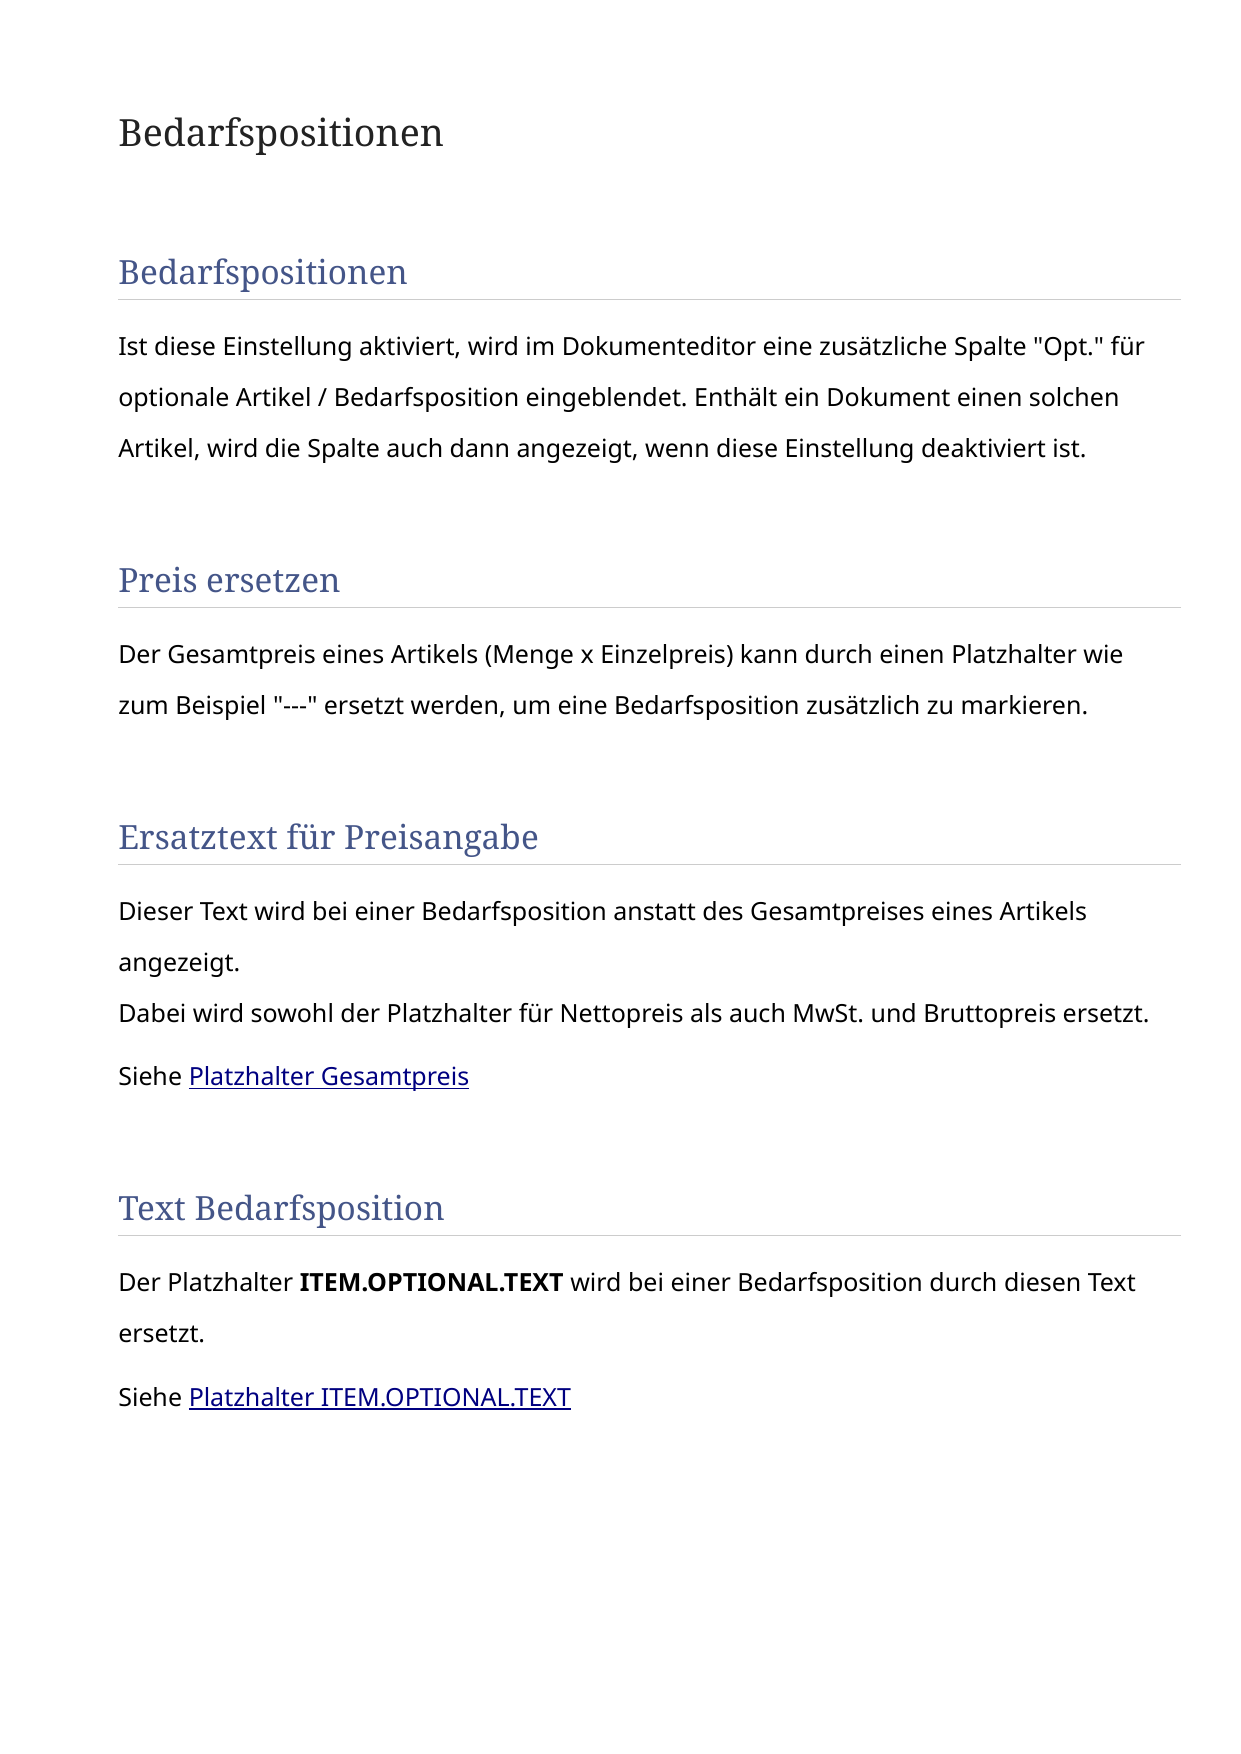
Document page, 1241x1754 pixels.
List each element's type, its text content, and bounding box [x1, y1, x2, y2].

text Der Platzhalter ITEM.OPTIONAL.TEXT wird bei einer Bedarfsposition durch diesen Text ersetzt. [118, 1264, 1181, 1350]
text Der Gesamtpreis eines Artikels (Menge x Einzelpreis) kann durch einen Platzhalter wie zum Beispiel "---" ersetzt werden, um eine Bedarfsposition zusätzlich zu markieren. [118, 636, 1181, 722]
text Dieser Text wird bei einer Bedarfsposition anstatt des Gesamtpreises eines Artikels angezeigt. Dabei wird sowohl der Platzhalter für Nettopreis als auch MwSt. und Bruttopreis ersetzt. [118, 893, 1181, 1029]
subtitle Bedarfspositionen [118, 106, 1181, 157]
subtitle Preis ersetzen [118, 557, 1181, 607]
subtitle Text Bedarfsposition [118, 1185, 1181, 1235]
subtitle Bedarfspositionen [118, 249, 1181, 299]
text Siehe Platzhalter Gesamtpreis [118, 1059, 1181, 1093]
text Ist diese Einstellung aktiviert, wird im Dokumenteditor eine zusätzliche Spalte "Opt." für optionale Artikel / Bedarfsposition eingeblendet. Enthält ein Dokument einen solchen Artikel, wird die Spalte auch dann angezeigt, wenn diese Einstellung deaktiviert ist. [118, 329, 1181, 465]
text Siehe Platzhalter ITEM.OPTIONAL.TEXT [118, 1379, 1181, 1413]
subtitle Ersatztext für Preisangabe [118, 813, 1181, 864]
